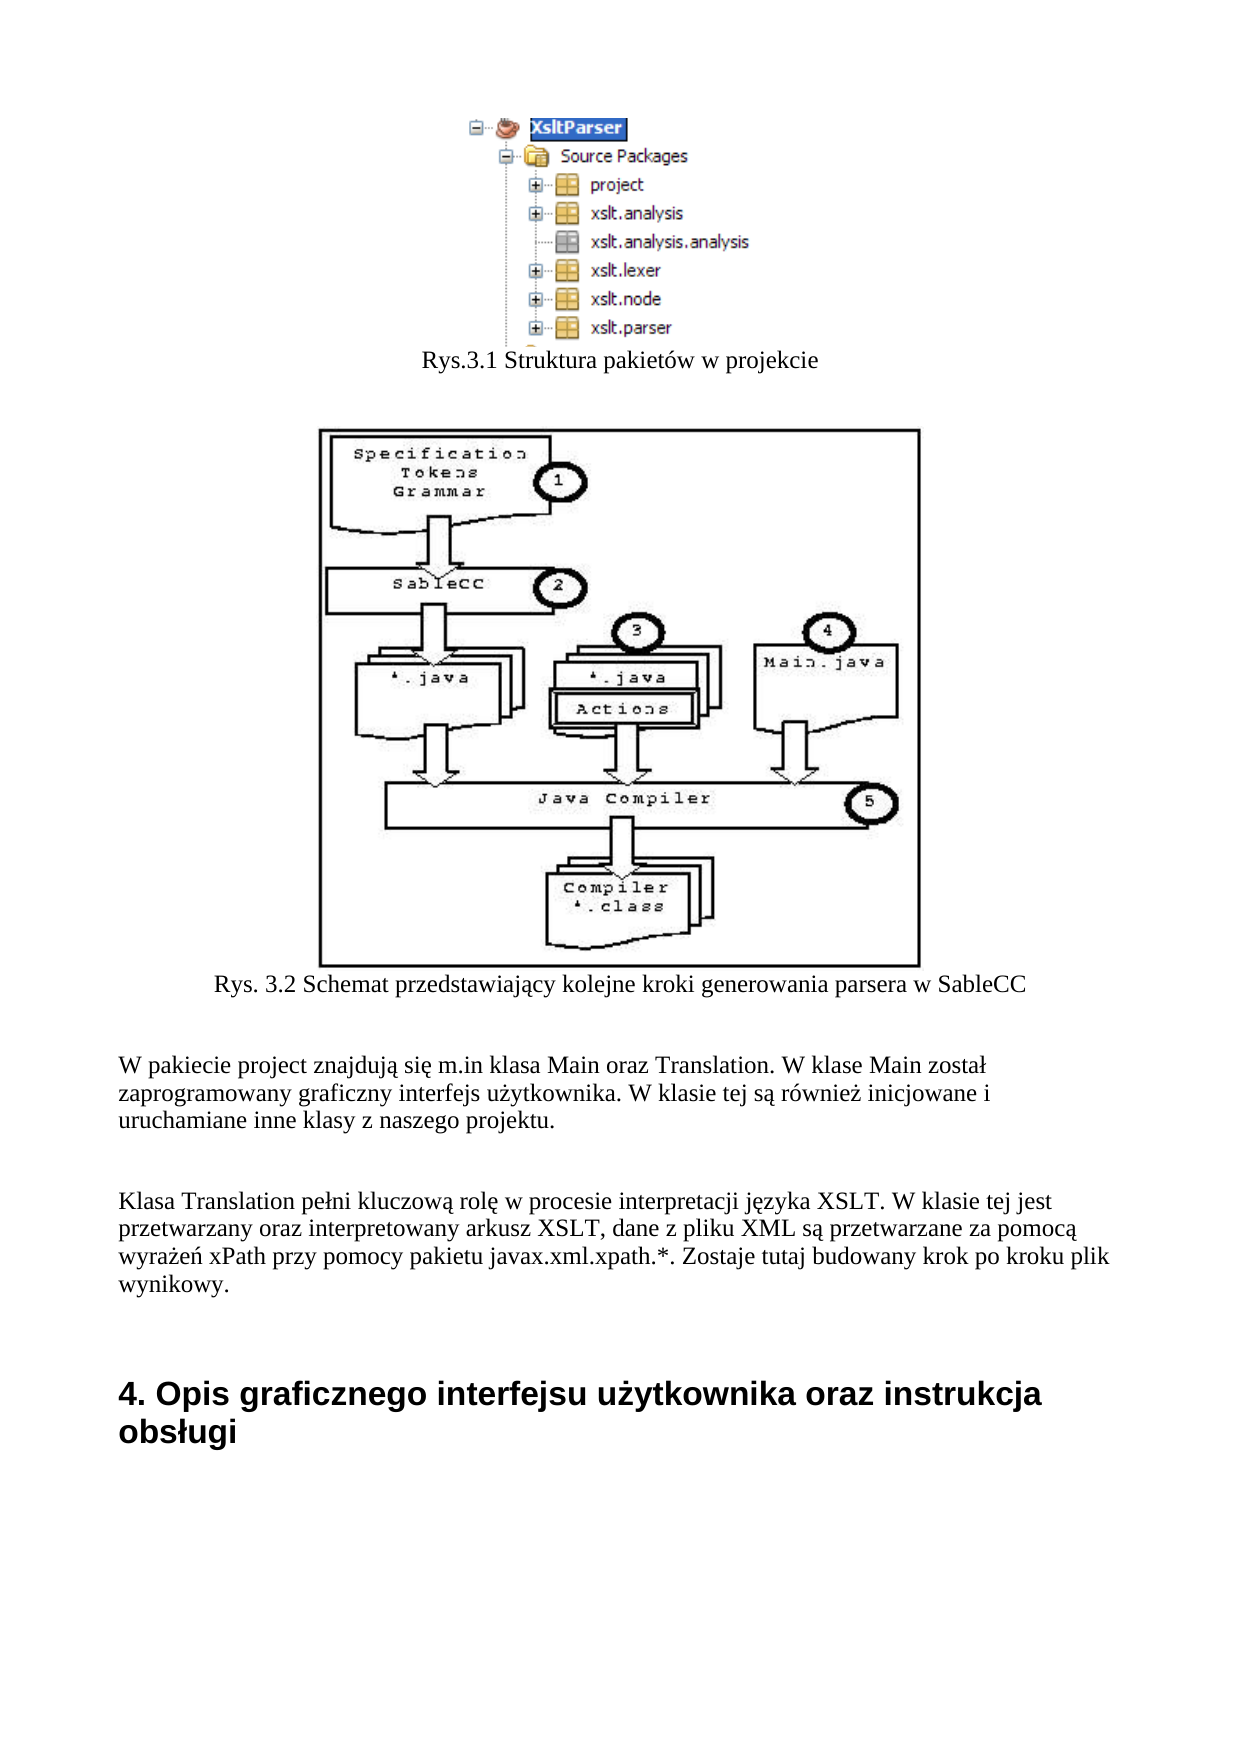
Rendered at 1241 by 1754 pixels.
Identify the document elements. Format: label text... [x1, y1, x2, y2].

picture [316, 426, 924, 971]
subtitle 4. Opis graficznego interfejsu użytkownika oraz instrukcja obsługi [118, 1375, 1122, 1450]
text Rys.3.1 Struktura pakietów w projekcie [118, 118, 1122, 374]
text Klasa Translation pełni kluczową rolę w procesie interpretacji języka XSLT. W klasie tej jest przetwarzany oraz interpretowany arkusz XSLT, dane z pliku XML są przetwarzane za pomocą wyrażeń xPath przy pomocy pakietu javax.xml.xpath.*. Zostaje tutaj budowany krok po kroku plik wynikowy. [118, 1187, 1122, 1298]
text W pakiecie project znajdują się m.in klasa Main oraz Translation. W klase Main został zaprogramowany graficzny interfejs użytkownika. W klasie tej są również inicjowane i uruchamiane inne klasy z naszego projektu. [118, 1051, 1122, 1134]
text Rys. 3.2 Schemat przedstawiający kolejne kroki generowania parsera w SableCC [118, 971, 1122, 998]
